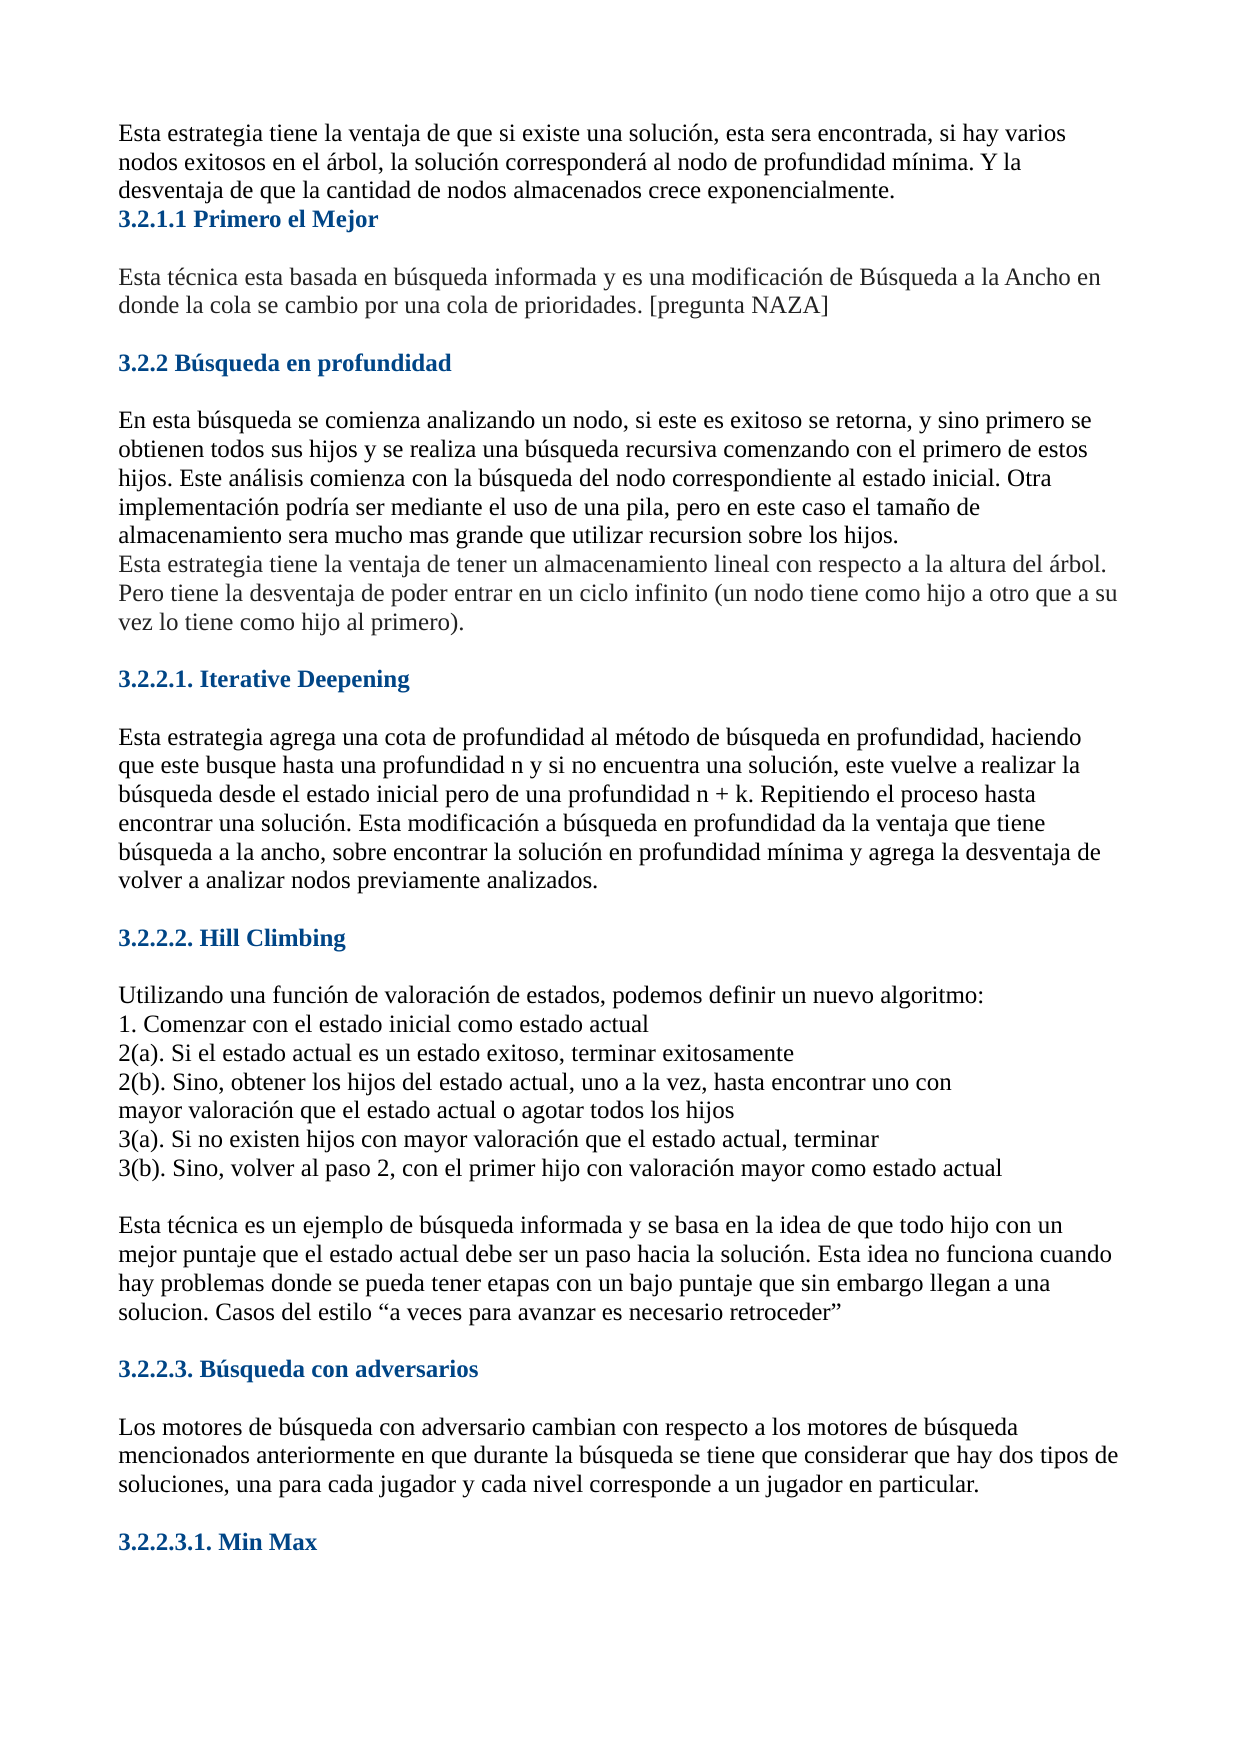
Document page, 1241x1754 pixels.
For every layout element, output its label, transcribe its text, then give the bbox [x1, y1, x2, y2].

text mayor valoración que el estado actual o agotar todos los hijos 3(a). Si no existen hijos con mayor valoración que el estado actual, terminar 3(b). Sino, volver al paso 2, con el primer hijo con valoración mayor como estado actual Esta técnica es un ejemplo de búsqueda informada y se basa en la idea de que todo hijo con un mejor puntaje que el estado actual debe ser un paso hacia la solución. Esta idea no funciona cuando hay problemas donde se pueda tener etapas con un bajo puntaje que sin embargo llegan a una solucion. Casos del estilo “a veces para avanzar es necesario retroceder” 3.2.2.3. Búsqueda con adversarios [118, 1096, 1122, 1383]
text 3.2.2.1. Iterative Deepening Esta estrategia agrega una cota de profundidad al método de búsqueda en profundidad, haciendo que este busque hasta una profundidad n y si no encuentra una solución, este vuelve a realizar la búsqueda desde el estado inicial pero de una profundidad n + k. Repitiendo el proceso hasta encontrar una solución. Esta modificación a búsqueda en profundidad da la ventaja que tiene búsqueda a la ancho, sobre encontrar la solución en profundidad mínima y agrega la desventaja de volver a analizar nodos previamente analizados. 3.2.2.2. Hill Climbing Utilizando una función de valoración de estados, podemos definir un nuevo algoritmo: 1. Comenzar con el estado inicial como estado actual 2(a). Si el estado actual es un estado exitoso, terminar exitosamente 2(b). Sino, obtener los hijos del estado actual, uno a la vez, hasta encontrar uno con [118, 664, 1122, 1096]
text Esta estrategia tiene la ventaja de que si existe una solución, esta sera encontrada, si hay varios nodos exitosos en el árbol, la solución corresponderá al nodo de profundidad mínima. Y la desventaja de que la cantidad de nodos almacenados crece exponencialmente. [118, 118, 1122, 204]
text Los motores de búsqueda con adversario cambian con respecto a los motores de búsqueda mencionados anteriormente en que durante la búsqueda se tiene que considerar que hay dos tipos de soluciones, una para cada jugador y cada nivel corresponde a un jugador en particular. [118, 1412, 1122, 1498]
text 3.2.2.3.1. Min Max [118, 1527, 1122, 1613]
text 3.2.1.1 Primero el Mejor Esta técnica esta basada en búsqueda informada y es una modificación de Búsqueda a la Ancho en donde la cola se cambio por una cola de prioridades. [pregunta NAZA] 3.2.2 Búsqueda en profundidad En esta búsqueda se comienza analizando un nodo, si este es exitoso se retorna, y sino primero se obtienen todos sus hijos y se realiza una búsqueda recursiva comenzando con el primero de estos hijos. Este análisis comienza con la búsqueda del nodo correspondiente al estado inicial. Otra implementación podría ser mediante el uso de una pila, pero en este caso el tamaño de almacenamiento sera mucho mas grande que utilizar recursion sobre los hijos. [118, 204, 1122, 549]
text Esta estrategia tiene la ventaja de tener un almacenamiento lineal con respecto a la altura del árbol. Pero tiene la desventaja de poder entrar en un ciclo infinito (un nodo tiene como hijo a otro que a su vez lo tiene como hijo al primero). [118, 549, 1122, 636]
